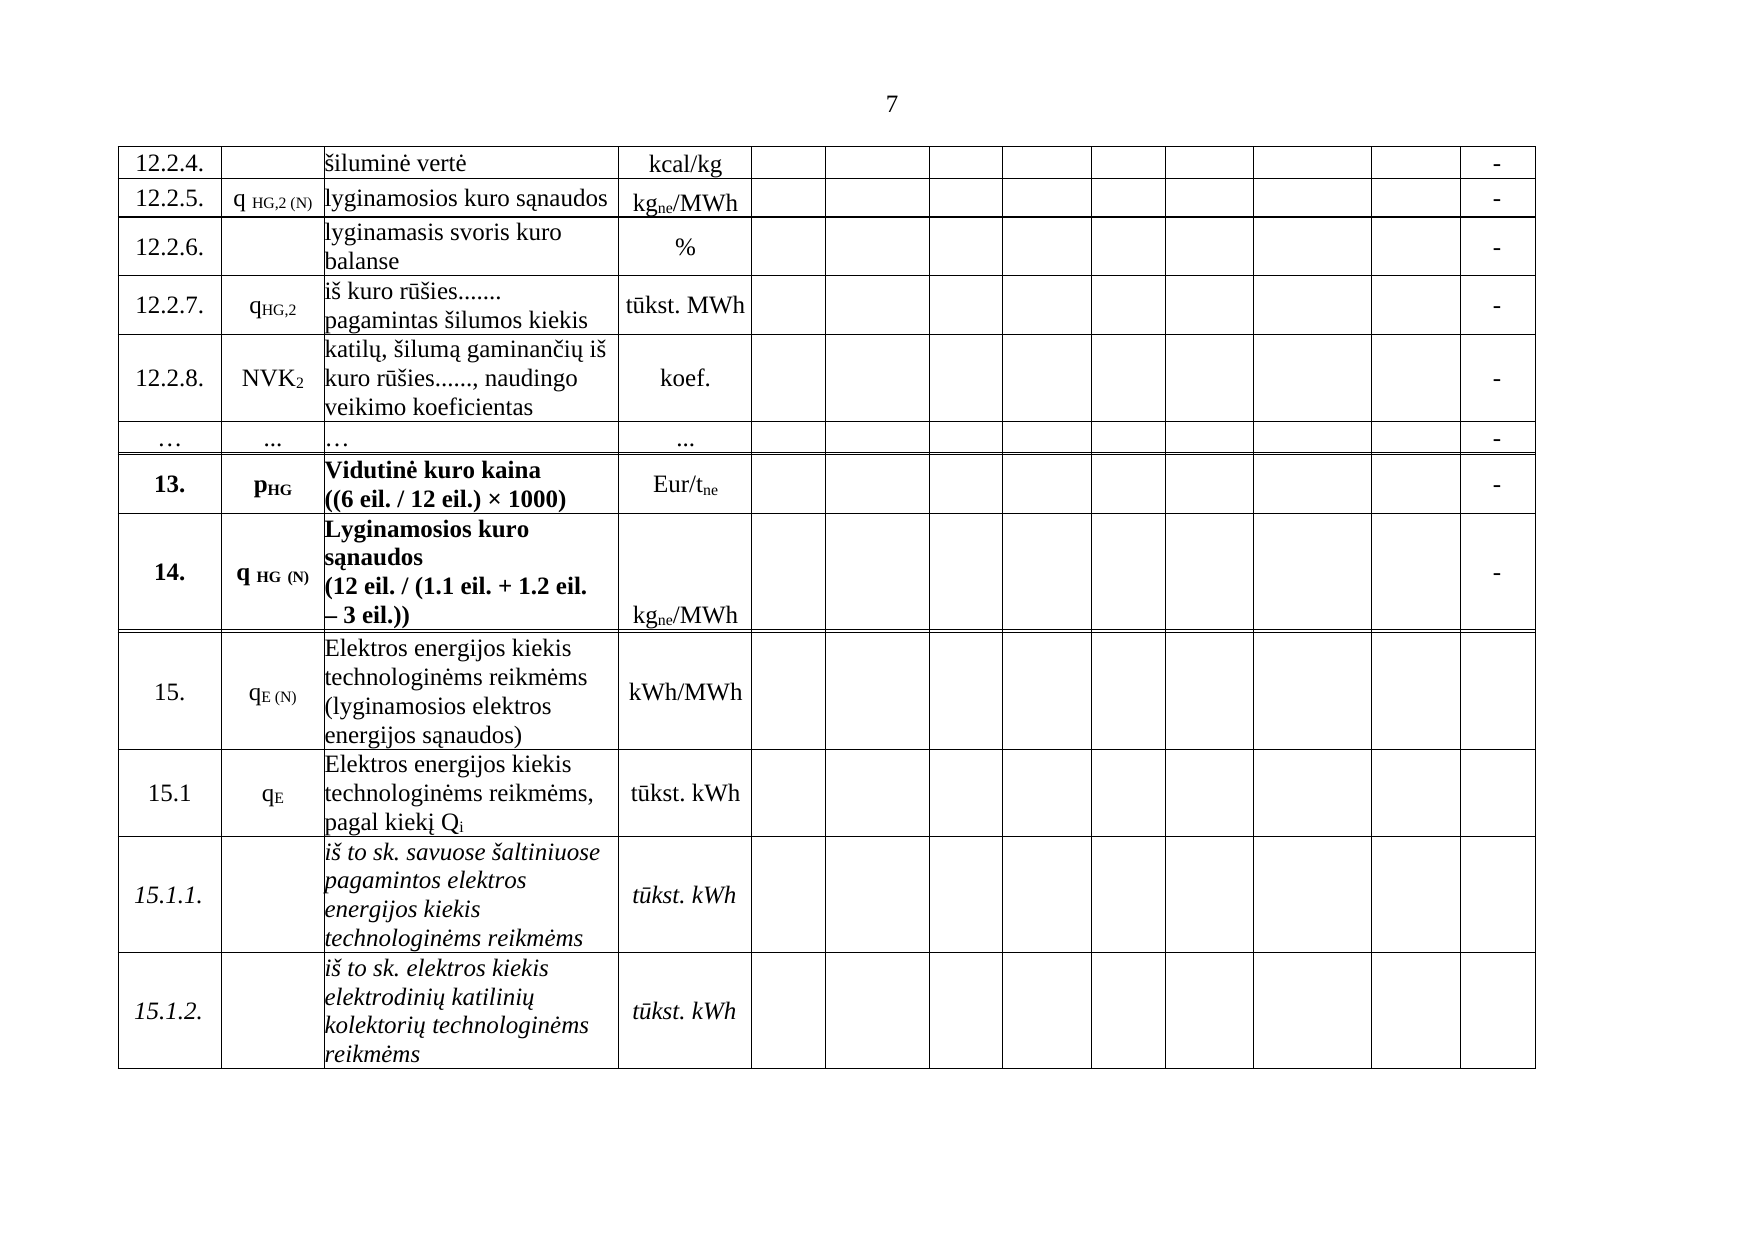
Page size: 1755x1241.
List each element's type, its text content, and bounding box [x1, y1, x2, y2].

table_cell [826, 455, 929, 513]
table_cell - [1461, 422, 1535, 452]
table_cell [1003, 147, 1091, 177]
table_cell iš kuro rūšies....... pagamintas šilumos kiekis [325, 276, 618, 333]
table_cell [1166, 147, 1253, 177]
table_cell koef. [619, 335, 751, 421]
table_cell [930, 514, 1002, 629]
table_cell Lyginamosios kuro sąnaudos (12 eil. / (1.1 eil. + 1.2 eil. – 3 eil.)) [325, 514, 618, 629]
table_cell … [325, 422, 618, 452]
table_cell … [119, 422, 221, 452]
table_cell [1166, 276, 1253, 333]
table_cell [1166, 455, 1253, 513]
table_cell [1372, 422, 1460, 452]
table_cell [1092, 276, 1165, 333]
table_cell [1166, 514, 1253, 629]
table_cell iš to sk. savuose šaltiniuose pagamintos elektros energijos kiekis technologinėms reikmėms [325, 837, 618, 952]
table_cell tūkst. kWh [619, 953, 751, 1068]
table_cell 15.1.2. [119, 953, 221, 1068]
table_cell [826, 335, 929, 421]
table_cell - [1461, 218, 1535, 275]
table_cell - [1461, 335, 1535, 421]
table_cell [1092, 455, 1165, 513]
table_cell tūkst. kWh [619, 837, 751, 952]
table_cell - [1461, 276, 1535, 333]
table_cell [1372, 218, 1460, 275]
table_cell [1092, 218, 1165, 275]
table_cell [1254, 147, 1371, 177]
table_cell [1092, 335, 1165, 421]
table_cell [930, 633, 1002, 748]
table_cell [222, 837, 324, 952]
table_cell [1254, 276, 1371, 333]
table_cell kgne/MWh [619, 514, 751, 629]
table_cell [1166, 953, 1253, 1068]
table_cell [1092, 514, 1165, 629]
table_cell [752, 422, 825, 452]
table_cell [930, 750, 1002, 836]
table_cell ... [222, 422, 324, 452]
table_cell [1092, 837, 1165, 952]
table_cell [1254, 455, 1371, 513]
table_cell 12.2.4. [119, 147, 221, 177]
table_cell [1003, 953, 1091, 1068]
table_cell [1092, 953, 1165, 1068]
table_cell [826, 837, 929, 952]
table_cell [930, 276, 1002, 333]
table_cell [930, 179, 1002, 216]
table_cell [826, 953, 929, 1068]
table_cell [752, 750, 825, 836]
table_cell [826, 422, 929, 452]
table_cell 12.2.5. [119, 179, 221, 216]
table_cell [826, 218, 929, 275]
table_cell [1372, 179, 1460, 216]
table_cell [1003, 218, 1091, 275]
table_cell [1372, 633, 1460, 748]
table_cell [1166, 335, 1253, 421]
table_cell 12.2.7. [119, 276, 221, 333]
table_cell [1372, 455, 1460, 513]
table_cell - [1461, 455, 1535, 513]
table_cell [1254, 953, 1371, 1068]
table_cell [1254, 422, 1371, 452]
table_cell [752, 633, 825, 748]
table_cell [826, 514, 929, 629]
table_cell [1372, 514, 1460, 629]
table_cell [752, 335, 825, 421]
table_cell tūkst. kWh [619, 750, 751, 836]
table_cell 12.2.6. [119, 218, 221, 275]
table_cell [826, 276, 929, 333]
table_cell [1092, 633, 1165, 748]
table_cell 15.1.1. [119, 837, 221, 952]
table_cell 12.2.8. [119, 335, 221, 421]
table_cell [1003, 750, 1091, 836]
table_cell [1003, 837, 1091, 952]
table_cell [930, 422, 1002, 452]
table_cell [1003, 179, 1091, 216]
table_cell [1003, 276, 1091, 333]
table_cell [1461, 837, 1535, 952]
table_cell qE (N) [222, 633, 324, 748]
table_cell [1003, 514, 1091, 629]
table_cell [1372, 276, 1460, 333]
table_cell [752, 218, 825, 275]
table_cell 15.1 [119, 750, 221, 836]
table_cell pHG [222, 455, 324, 513]
table_cell [1254, 837, 1371, 952]
table_cell Elektros energijos kiekis technologinėms reikmėms (lyginamosios elektros energijos sąnaudos) [325, 633, 618, 748]
table_cell [826, 147, 929, 177]
table_cell tūkst. MWh [619, 276, 751, 333]
table_cell [1166, 633, 1253, 748]
table_cell Vidutinė kuro kaina ((6 eil. / 12 eil.) × 1000) [325, 455, 618, 513]
table_cell Elektros energijos kiekis technologinėms reikmėms, pagal kiekį Qi [325, 750, 618, 836]
table_cell [1372, 147, 1460, 177]
table_cell [1092, 147, 1165, 177]
table_cell [752, 837, 825, 952]
table_cell [1166, 422, 1253, 452]
table_cell NVK2 [222, 335, 324, 421]
table_cell [752, 147, 825, 177]
table_cell q HG (N) [222, 514, 324, 629]
table_cell [930, 335, 1002, 421]
table_cell 14. [119, 514, 221, 629]
table_cell [1166, 179, 1253, 216]
table_cell iš to sk. elektros kiekis elektrodinių katilinių kolektorių technologinėms reikmėms [325, 953, 618, 1068]
table_cell [930, 837, 1002, 952]
table_cell q HG,2 (N) [222, 179, 324, 216]
table_cell 13. [119, 455, 221, 513]
table_cell [222, 147, 324, 177]
table_cell [1461, 953, 1535, 1068]
table_cell [1254, 179, 1371, 216]
table_cell - [1461, 514, 1535, 629]
table_cell [930, 218, 1002, 275]
table_cell [826, 750, 929, 836]
table_cell [930, 953, 1002, 1068]
table_cell [1372, 953, 1460, 1068]
table_cell [1003, 422, 1091, 452]
table_cell - [1461, 147, 1535, 177]
table_cell lyginamosios kuro sąnaudos [325, 179, 618, 216]
table_cell [930, 455, 1002, 513]
table_cell [826, 179, 929, 216]
table_cell [1166, 837, 1253, 952]
table_cell [930, 147, 1002, 177]
table_cell [1254, 335, 1371, 421]
table_cell [222, 218, 324, 275]
table_cell [752, 514, 825, 629]
table_cell [1254, 218, 1371, 275]
table_cell [1092, 750, 1165, 836]
table_cell [752, 179, 825, 216]
table_cell [1092, 422, 1165, 452]
table_cell [752, 276, 825, 333]
table_cell lyginamasis svoris kuro balanse [325, 218, 618, 275]
table_cell [752, 953, 825, 1068]
table_cell [222, 953, 324, 1068]
table_cell [1372, 837, 1460, 952]
table_cell - [1461, 179, 1535, 216]
table_cell [1003, 335, 1091, 421]
table_cell ... [619, 422, 751, 452]
table_cell qE [222, 750, 324, 836]
table_cell [1461, 633, 1535, 748]
table_cell [1254, 633, 1371, 748]
table_cell [1461, 750, 1535, 836]
table_cell [1372, 335, 1460, 421]
table_cell [1254, 514, 1371, 629]
table_cell [1003, 455, 1091, 513]
table_cell qHG,2 [222, 276, 324, 333]
table_cell šiluminė vertė [325, 147, 618, 177]
table_cell Eur/tne [619, 455, 751, 513]
table_cell [826, 633, 929, 748]
table_cell kWh/MWh [619, 633, 751, 748]
table_cell 15. [119, 633, 221, 748]
table_cell [1254, 750, 1371, 836]
table_cell [1166, 218, 1253, 275]
table_cell [752, 455, 825, 513]
table_cell [1372, 750, 1460, 836]
table_cell [1166, 750, 1253, 836]
table_cell kcal/kg [619, 147, 751, 177]
table_cell kgne/MWh [619, 179, 751, 216]
table_cell katilų, šilumą gaminančių iš kuro rūšies......, naudingo veikimo koeficientas [325, 335, 618, 421]
table_cell [1092, 179, 1165, 216]
table_cell % [619, 218, 751, 275]
table_cell [1003, 633, 1091, 748]
